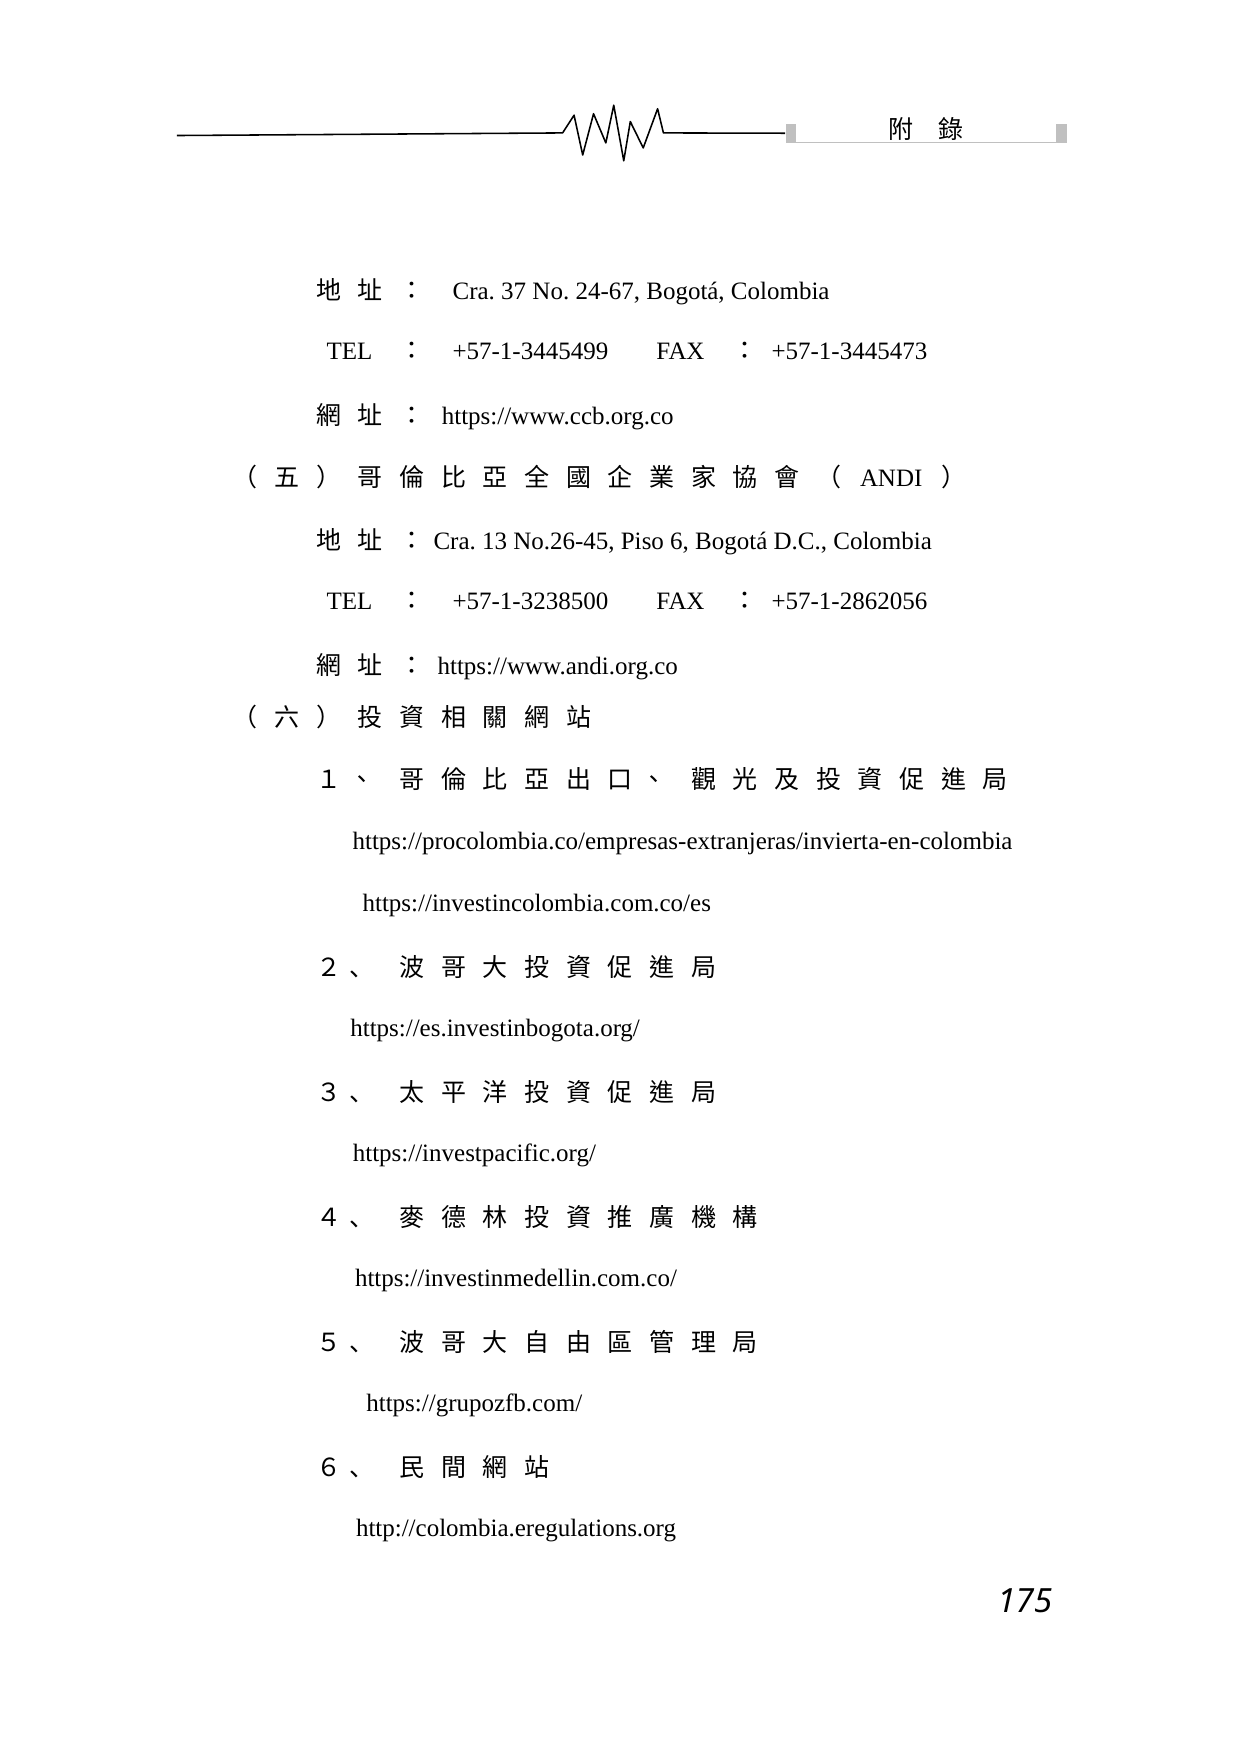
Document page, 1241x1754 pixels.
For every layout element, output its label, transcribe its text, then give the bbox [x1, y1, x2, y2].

text http://colombia.eregulations.org [330, 1486, 1058, 1549]
text （五）哥倫比亞全國企業家協會（ANDI） [207, 424, 1058, 486]
text https://investinmedellin.com.co/ [330, 1236, 1058, 1299]
text https://investincolombia.com.co/es [330, 861, 1058, 924]
text https://es.investinbogota.org/ [330, 986, 1058, 1049]
text ４、麥德林投資推廣機構 [281, 1174, 1058, 1236]
text ５、波哥大自由區管理局 [281, 1299, 1058, 1361]
text 地址：Cra. 37 No. 24-67, Bogotá, Colombia [281, 236, 1058, 299]
text https://procolombia.co/empresas-extranjeras/invierta-en-colombia [330, 799, 1058, 861]
text 地址：Cra. 13 No.26-45, Piso 6, Bogotá D.C., Colombia [281, 486, 1058, 549]
text （六）投資相關網站 [207, 674, 1058, 736]
text ６、民間網站 [281, 1424, 1058, 1486]
text ３、太平洋投資促進局 [281, 1049, 1058, 1111]
text １、哥倫比亞出口、觀光及投資促進局 [281, 736, 1058, 799]
text https://grupozfb.com/ [330, 1361, 1058, 1424]
text TEL：+57-1-3238500 FAX：+57-1-2862056 [281, 549, 1058, 611]
text 網址：https://www.andi.org.co [281, 611, 1058, 674]
text ２、波哥大投資促進局 [281, 924, 1058, 986]
text 網址：https://www.ccb.org.co [281, 361, 1058, 424]
text TEL：+57-1-3445499 FAX：+57-1-3445473 [281, 299, 1058, 361]
text https://investpacific.org/ [330, 1111, 1058, 1174]
